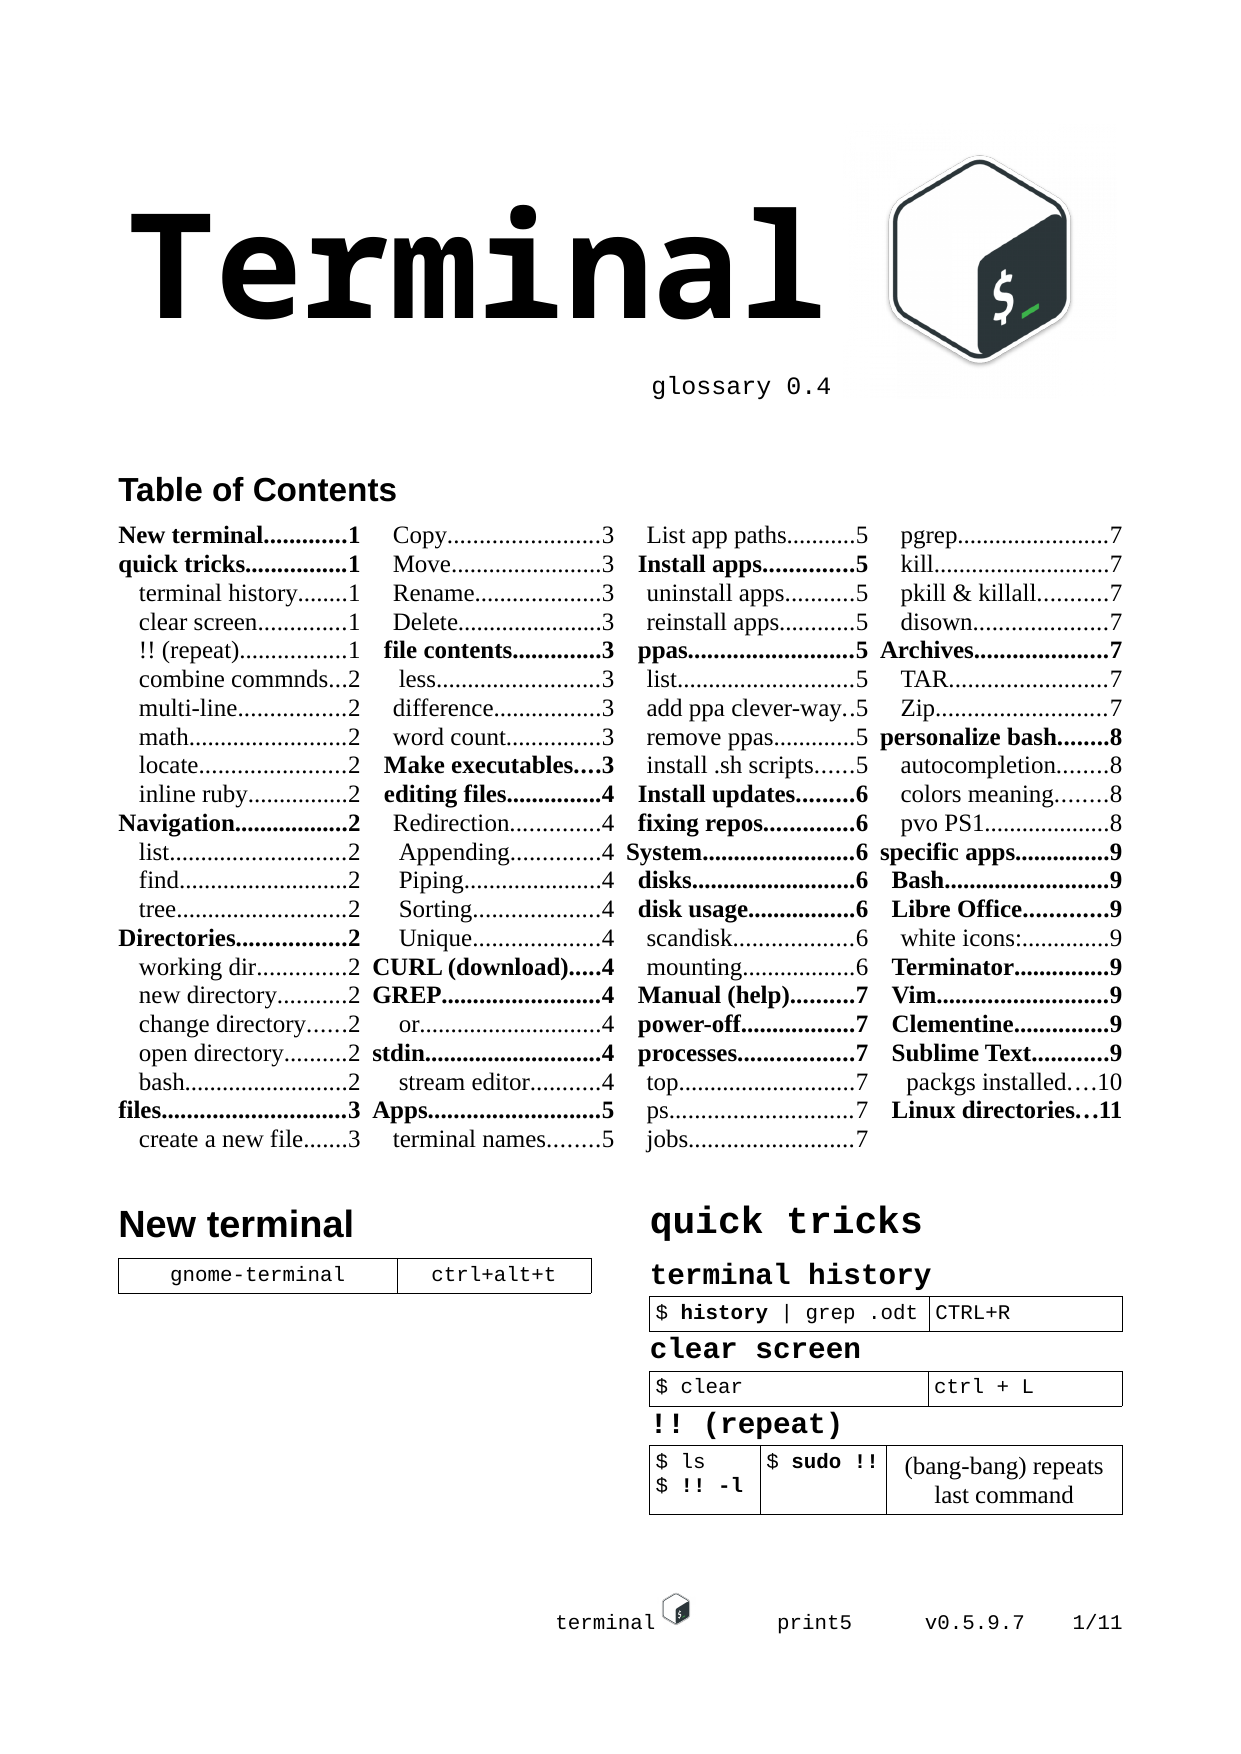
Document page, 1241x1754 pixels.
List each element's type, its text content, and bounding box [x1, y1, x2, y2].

text white icons: 9 [900, 923, 1122, 952]
text System 6 [626, 837, 868, 866]
text Apps 5 [372, 1096, 614, 1124]
text pvo PS1 8 [900, 808, 1122, 837]
text Directories 2 [118, 923, 360, 952]
text scandisk 6 [646, 923, 868, 952]
text disown 7 [900, 607, 1122, 636]
text working dir 2 [139, 952, 360, 981]
text Unique 4 [398, 923, 614, 952]
text combine commnds 2 [139, 664, 360, 693]
text colors meaning 8 [900, 779, 1122, 808]
text pkill & killall 7 [900, 578, 1122, 607]
subtitle quick tricks [649, 1202, 1122, 1244]
table_header ctrl+alt+t [398, 1259, 591, 1293]
text terminal history 1 [139, 578, 360, 607]
subtitle clear screen [649, 1334, 1122, 1368]
text word count 3 [393, 722, 614, 751]
text Install apps 5 [638, 549, 868, 578]
text !! (repeat) 1 [139, 636, 360, 664]
text Manual (help) 7 [638, 981, 868, 1009]
text New terminal 1 [118, 521, 360, 549]
text or 4 [398, 1009, 614, 1038]
text inline ruby 2 [139, 779, 360, 808]
text Sublime Text 9 [891, 1038, 1122, 1067]
text kill 7 [900, 549, 1122, 578]
table_header $ history | grep .odt [650, 1297, 929, 1331]
text Linux directories 11 [891, 1096, 1122, 1124]
text math 2 [139, 722, 360, 751]
text disk usage 6 [638, 894, 868, 923]
text Move 3 [393, 549, 614, 578]
text Rename 3 [393, 578, 614, 607]
text editing files 4 [384, 779, 614, 808]
text bash 2 [139, 1067, 360, 1096]
text open directory 2 [139, 1038, 360, 1067]
subtitle terminal history [649, 1260, 1122, 1293]
text List app paths 5 [646, 521, 868, 549]
table_header CTRL+R [930, 1297, 1122, 1331]
text power-off 7 [638, 1009, 868, 1038]
text tree 2 [139, 894, 360, 923]
text Sorting 4 [398, 894, 614, 923]
text Terminator 9 [891, 952, 1122, 981]
text quick tricks 1 [118, 549, 360, 578]
text clear screen 1 [139, 607, 360, 636]
text find 2 [139, 866, 360, 894]
text fixing repos 6 [638, 808, 868, 837]
text uninstall apps 5 [646, 578, 868, 607]
text less 3 [398, 664, 614, 693]
subtitle New terminal [118, 1202, 591, 1245]
text CURL (download) 4 [372, 952, 614, 981]
text Make executables 3 [384, 751, 614, 779]
table_header $ sudo !! [761, 1446, 886, 1514]
text Appending 4 [398, 837, 614, 866]
subtitle Table of Contents [118, 469, 1122, 508]
text Piping 4 [398, 866, 614, 894]
text jobs 7 [646, 1124, 868, 1153]
text packgs installed 10 [906, 1067, 1122, 1096]
text autocompletion 8 [900, 751, 1122, 779]
text ppas 5 [638, 636, 868, 664]
text Navigation 2 [118, 808, 360, 837]
text specific apps 9 [880, 837, 1122, 866]
text processes 7 [638, 1038, 868, 1067]
text file contents 3 [384, 636, 614, 664]
text list 2 [139, 837, 360, 866]
text personalize bash 8 [880, 722, 1122, 751]
text Libre Office 9 [891, 894, 1122, 923]
text locate 2 [139, 751, 360, 779]
text GREP 4 [372, 981, 614, 1009]
text Zip 7 [900, 693, 1122, 722]
text TAR 7 [900, 664, 1122, 693]
text Bash 9 [891, 866, 1122, 894]
text new directory 2 [139, 981, 360, 1009]
text install .sh scripts 5 [646, 751, 868, 779]
text mounting 6 [646, 952, 868, 981]
text Vim 9 [891, 981, 1122, 1009]
text difference 3 [393, 693, 614, 722]
table_header [837, 118, 1123, 421]
text pgrep 7 [900, 521, 1122, 549]
text Clementine 9 [891, 1009, 1122, 1038]
picture [655, 1588, 697, 1630]
text terminal names 5 [393, 1124, 614, 1153]
text files 3 [118, 1096, 360, 1124]
text change directory 2 [139, 1009, 360, 1038]
text remove ppas 5 [646, 722, 868, 751]
subtitle !! (repeat) [649, 1409, 1122, 1442]
table_header $ ls $ !! -l [650, 1446, 760, 1514]
text Delete 3 [393, 607, 614, 636]
text Redirection 4 [393, 808, 614, 837]
table_header ctrl + L [929, 1372, 1122, 1406]
table_header $ clear [650, 1372, 928, 1406]
table_header Terminal glossary 0.4 [118, 118, 837, 421]
text list 5 [646, 664, 868, 693]
text Install updates 6 [638, 779, 868, 808]
text stream editor 4 [398, 1067, 614, 1096]
text reinstall apps 5 [646, 607, 868, 636]
table_header (bang-bang) repeats last command [887, 1446, 1122, 1514]
text top 7 [646, 1067, 868, 1096]
text Archives 7 [880, 636, 1122, 664]
text ps 7 [646, 1096, 868, 1124]
text stdin 4 [372, 1038, 614, 1067]
text disks 6 [638, 866, 868, 894]
text create a new file 3 [139, 1124, 360, 1153]
text add ppa clever-way 5 [646, 693, 868, 722]
picture [842, 123, 1117, 399]
table_header gnome-terminal [119, 1259, 397, 1293]
text Copy 3 [393, 521, 614, 549]
text multi-line 2 [139, 693, 360, 722]
